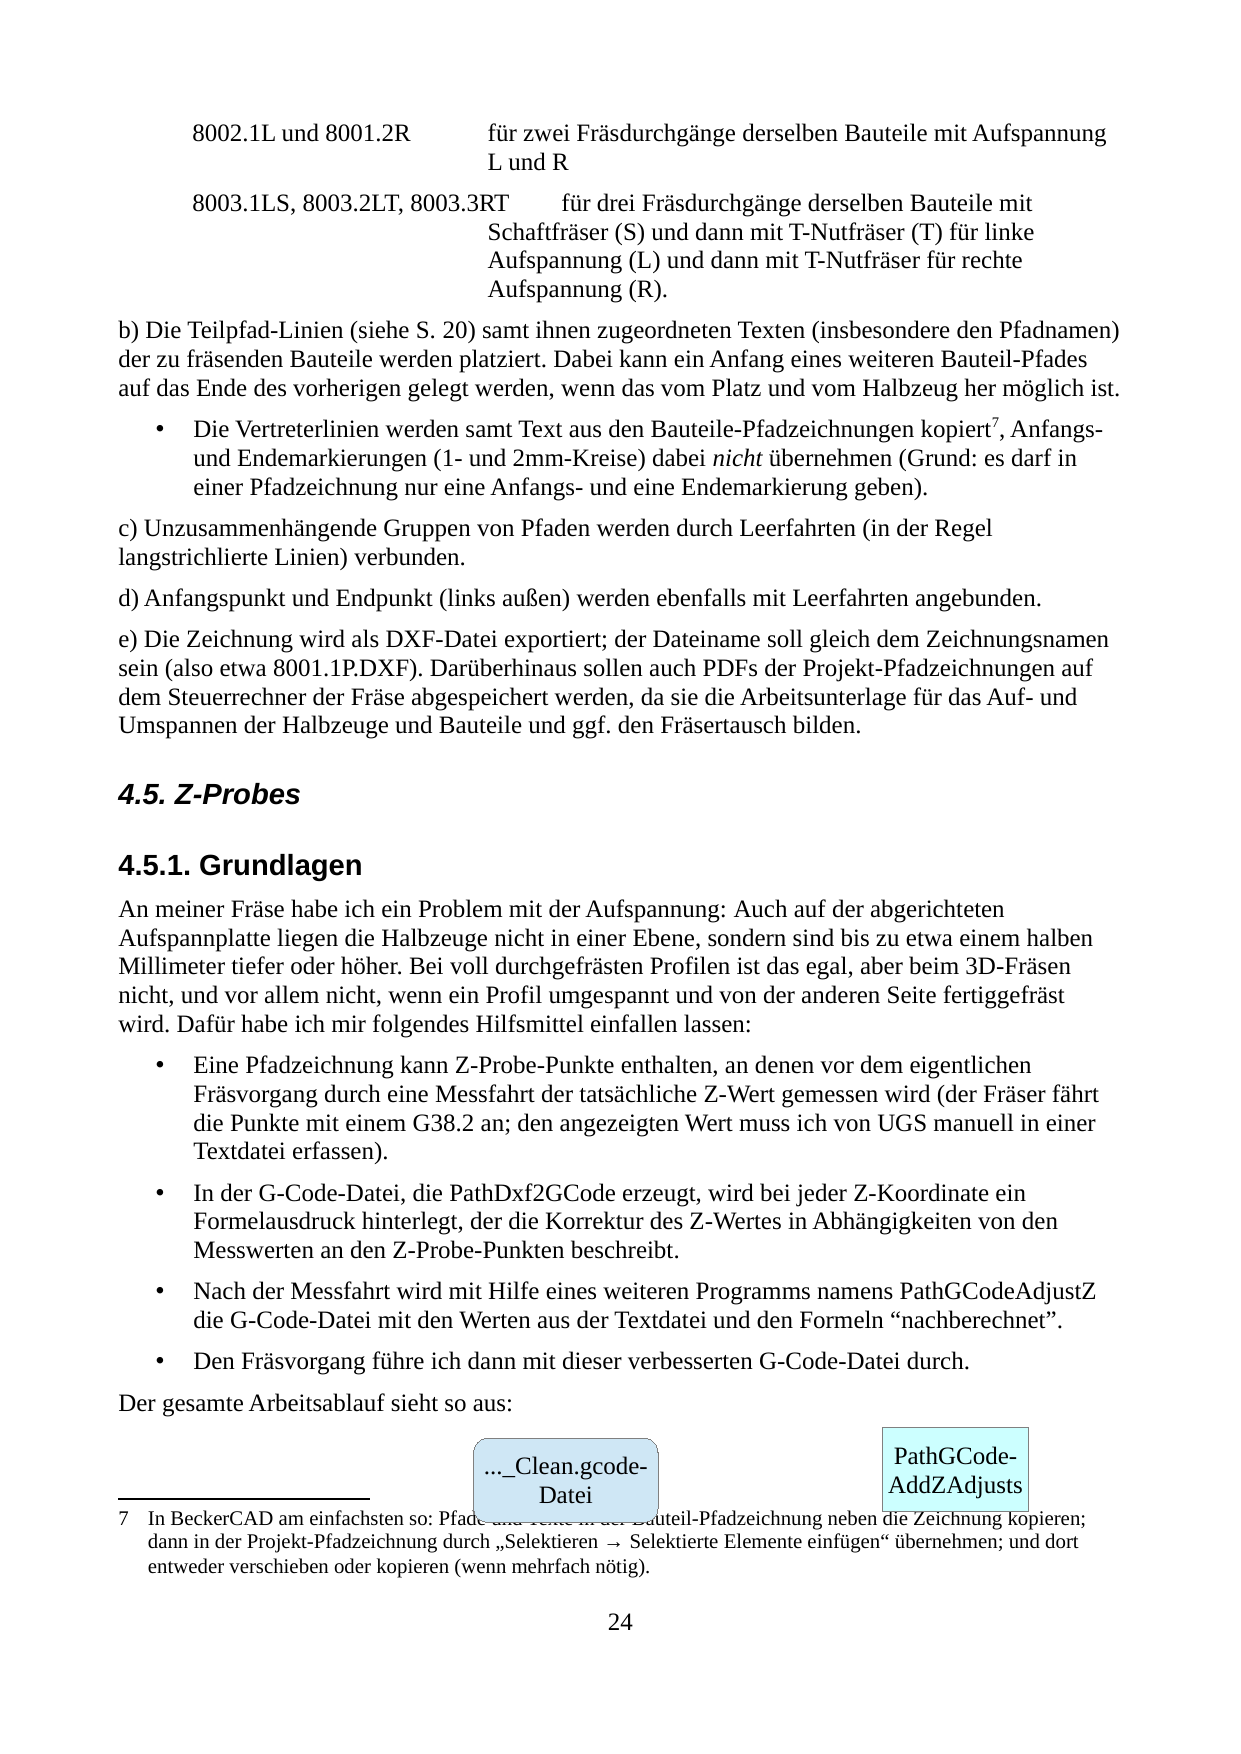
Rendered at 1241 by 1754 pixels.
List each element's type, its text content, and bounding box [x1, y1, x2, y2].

text An meiner Fräse habe ich ein Problem mit der Aufspannung: Auch auf der abgerichteten Aufspannplatte liegen die Halbzeuge nicht in einer Ebene, sondern sind bis zu etwa einem halben Millimeter tiefer oder höher. Bei voll durchgefrästen Profilen ist das egal, aber beim 3D-Fräsen nicht, und vor allem nicht, wenn ein Profil umgespannt und von der anderen Seite fertiggefräst wird. Dafür habe ich mir folgendes Hilfsmittel einfallen lassen: [118, 894, 1122, 1038]
list Nach der Messfahrt wird mit Hilfe eines weiteren Programms namens PathGCodeAdjustZ die G-Code-Datei mit den Werten aus der Textdatei und den Formeln “nachberechnet”. [156, 1276, 1122, 1334]
text b) Die Teilpfad-Linien (siehe S. 19) samt ihnen zugeordneten Texten (insbesondere den Pfadnamen) der zu fräsenden Bauteile werden platziert. Dabei kann ein Anfang eines weiteren Bauteil-Pfades auf das Ende des vorherigen gelegt werden, wenn das vom Platz und vom Halbzeug her möglich ist. [118, 316, 1122, 402]
text 8003.1LS, 8003.2LT, 8003.3RT für drei Fräsdurchgänge derselben Bauteile mit Schaftfräser (S) und dann mit T-Nutfräser (T) für linke Aufspannung (L) und dann mit T-Nutfräser für rechte Aufspannung (R). [118, 188, 1122, 303]
text Der gesamte Arbeitsablauf sieht so aus: [118, 1388, 1122, 1416]
list In BeckerCAD am einfachsten so: Pfade und Texte in der Bauteil-Pfadzeichnung neben die Zeichnung kopieren; dann in der Projekt-Pfadzeichnung durch „Selektieren → Selektierte Elemente einfügen“ übernehmen; und dort entweder verschieben oder kopieren (wenn mehrfach nötig). [118, 1505, 1122, 1578]
list Eine Pfadzeichnung kann Z-Probe-Punkte enthalten, an denen vor dem eigentlichen Fräsvorgang durch eine Messfahrt der tatsächliche Z-Wert gemessen wird (der Fräser fährt die Punkte mit einem G38.2 an; den angezeigten Wert muss ich von UGS manuell in einer Textdatei erfassen). [156, 1050, 1122, 1165]
text 8002.1L und 8001.2R für zwei Fräsdurchgänge derselben Bauteile mit Aufspannung L und R [118, 118, 1122, 176]
text d) Anfangspunkt und Endpunkt (links außen) werden ebenfalls mit Leerfahrten angebunden. [118, 583, 1122, 612]
list Den Fräsvorgang führe ich dann mit dieser verbesserten G-Code-Datei durch. [156, 1346, 1122, 1375]
text e) Die Zeichnung wird als DXF-Datei exportiert; der Dateiname soll gleich dem Zeichnungsnamen sein (also etwa 8001.1P.DXF). Darüberhinaus sollen auch PDFs der Projekt-Pfadzeichnungen auf dem Steuerrechner der Fräse abgespeichert werden, da sie die Arbeitsunterlage für das Auf- und Umspannen der Halbzeuge und Bauteile und ggf. den Fräsertausch bilden. [118, 624, 1122, 739]
subtitle 4.5.1. Grundlagen [118, 848, 1122, 881]
list Die Vertreterlinien werden samt Text aus den Bauteile-Pfadzeichnungen kopiert, Anfangs- und Endemarkierungen (1- und 2mm-Kreise) dabei nicht übernehmen (Grund: es darf in einer Pfadzeichnung nur eine Anfangs- und eine Endemarkierung geben). [156, 414, 1122, 501]
subtitle 4.5. Z-Probes [118, 777, 1122, 810]
list In der G-Code-Datei, die PathDxf2GCode erzeugt, wird bei jeder Z-Koordinate ein Formelausdruck hinterlegt, der die Korrektur des Z-Wertes in Abhängigkeiten von den Messwerten an den Z-Probe-Punkten beschreibt. [156, 1178, 1122, 1264]
text c) Unzusammenhängende Gruppen von Pfaden werden durch Leerfahrten (in der Regel langstrichlierte Linien) verbunden. [118, 513, 1122, 571]
